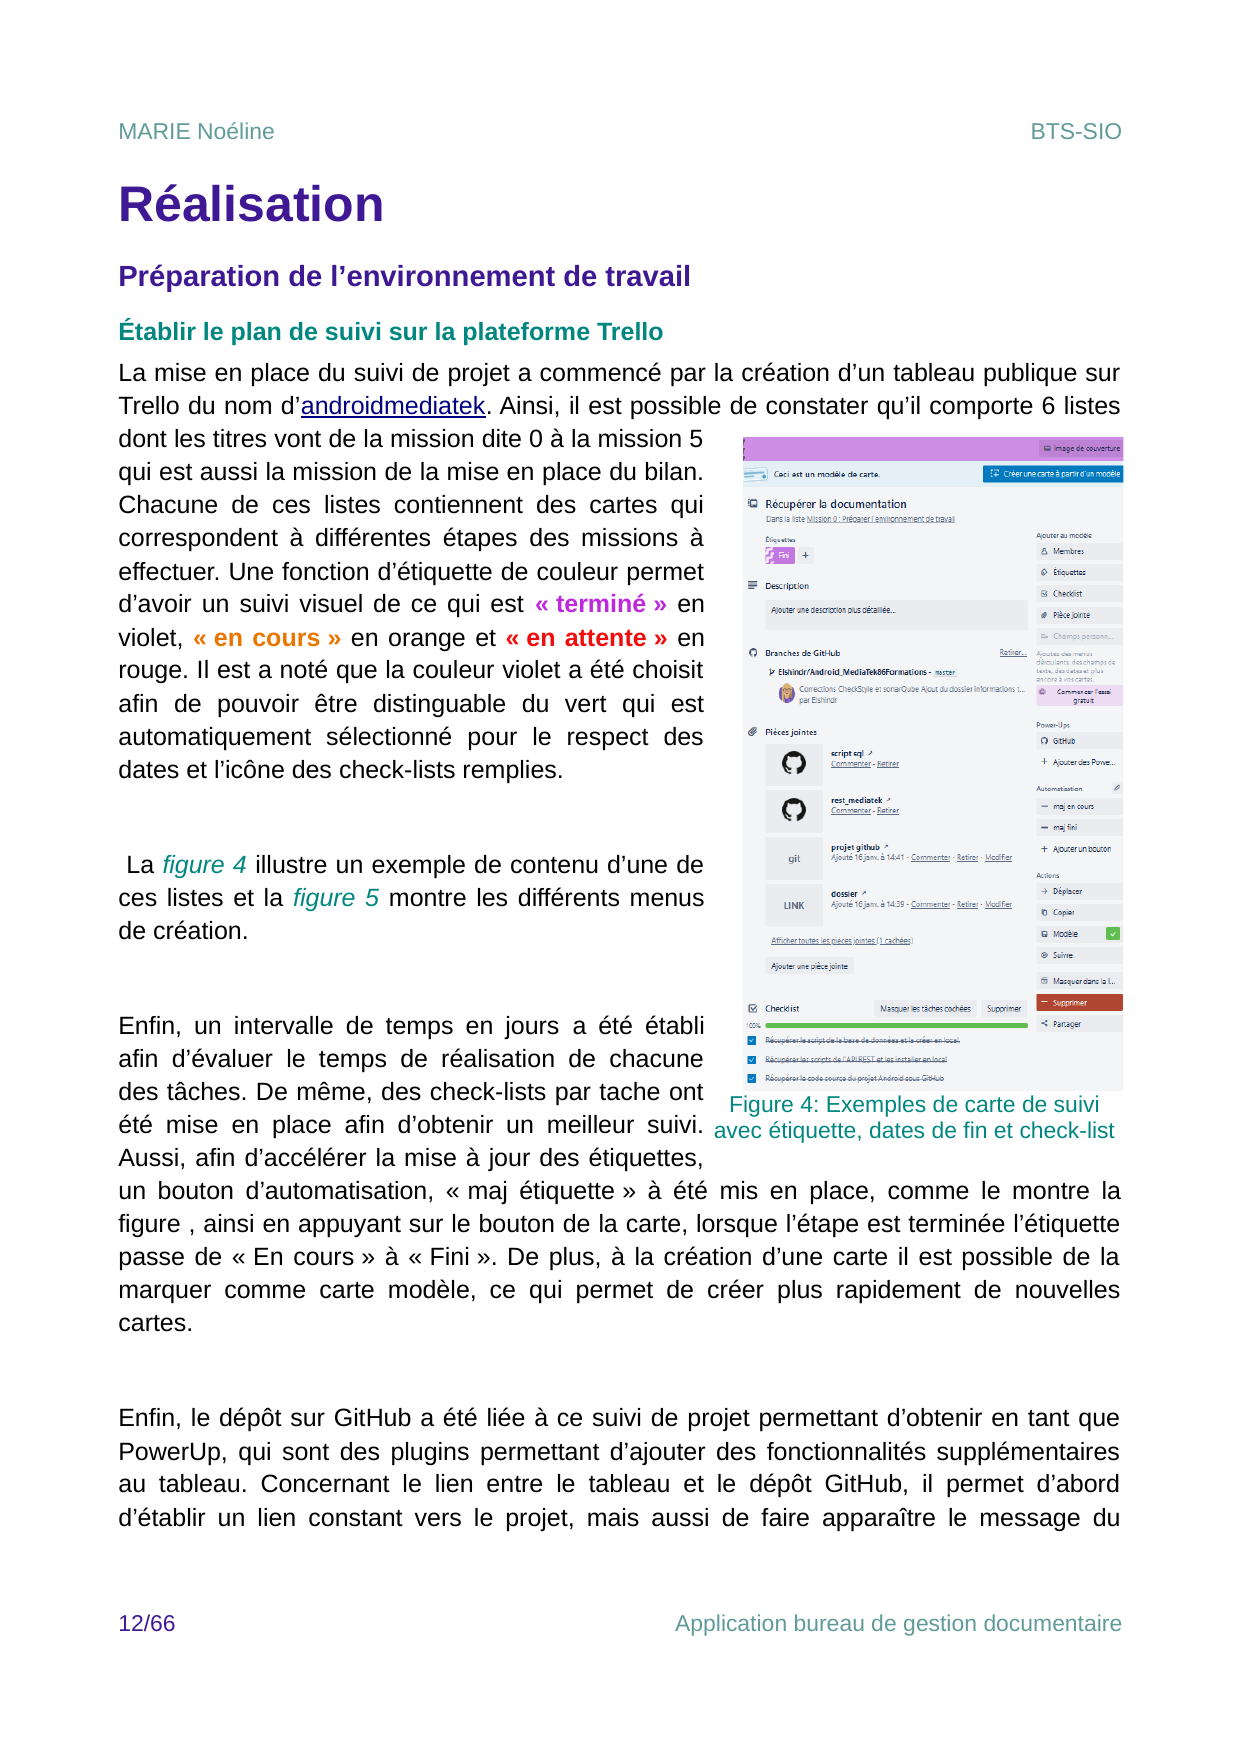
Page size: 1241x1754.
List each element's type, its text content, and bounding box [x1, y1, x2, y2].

text La figure 4 illustre un exemple de contenu d’une de ces listes et la figure 5 montre les différents menus de création. [118, 850, 705, 944]
text Figure 4: Exemples de carte de suivi avec étiquette, dates de fin et check-list [705, 436, 1123, 1143]
picture [743, 437, 1124, 1091]
text Enfin, le dépôt sur GitHub a été liée à ce suivi de projet permettant d’obtenir en tant que PowerUp, qui sont des plugins permettant d’ajouter des fonctionnalités supplémentaires au tableau. Concernant le lien entre le tableau et le dépôt GitHub, il permet d’abord d’établir un lien constant vers le projet, mais aussi de faire apparaître le message du [118, 1403, 1122, 1531]
subtitle Préparation de l’environnement de travail [118, 258, 1122, 292]
subtitle Établir le plan de suivi sur la plateforme Trello [118, 317, 1122, 346]
text Enfin, un intervalle de temps en jours a été établi afin d’évaluer le temps de réalisation de chacune des tâches. De même, des check-lists par tache ont été mise en place afin d’obtenir un meilleur suivi. Aussi, afin d’accélérer la mise à jour des étiquettes, un bouton d’automatisation, « maj étiquette » à été mis en place, comme le montre la figure , ainsi en appuyant sur le bouton de la carte, lorsque l’étape est terminée l’étiquette passe de « En cours » à « Fini ». De plus, à la création d’une carte il est possible de la marquer comme carte modèle, ce qui permet de créer plus rapidement de nouvelles cartes. [118, 1011, 1122, 1337]
subtitle Réalisation [118, 174, 1122, 231]
text La mise en place du suivi de projet a commencé par la création d’un tableau publique sur Trello du nom d’androidmediatek. Ainsi, il est possible de constater qu’il comporte 6 listes dont les titres vont de la mission dite 0 à la mission 5 qui est aussi la mission de la mise en place du bilan. Chacune de ces listes contiennent des cartes qui correspondent à différentes étapes des missions à effectuer. Une fonction d’étiquette de couleur permet d’avoir un suivi visuel de ce qui est « terminé » en violet, « en cours » en orange et « en attente » en rouge. Il est a noté que la couleur violet a été choisit afin de pouvoir être distinguable du vert qui est automatiquement sélectionné pour le respect des dates et l’icône des check-lists remplies. [118, 358, 1123, 783]
